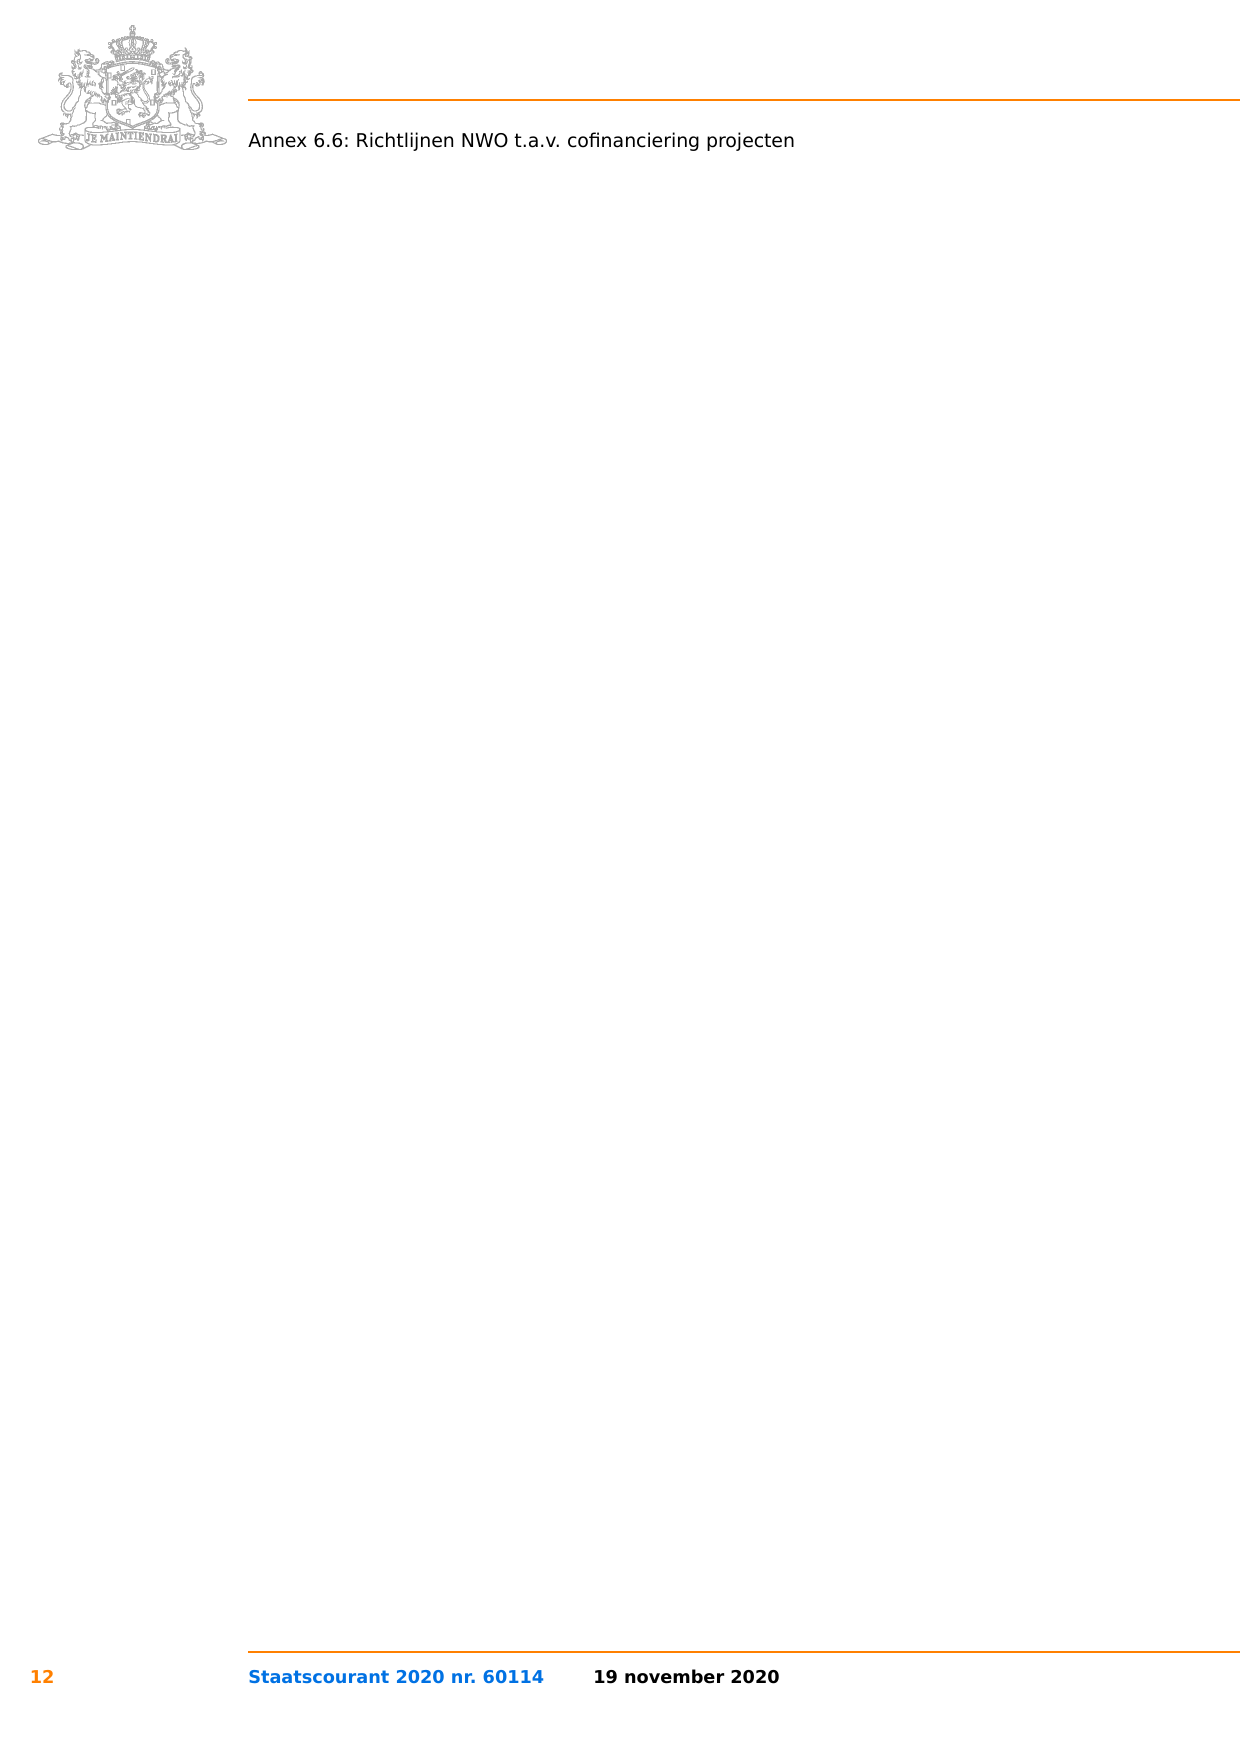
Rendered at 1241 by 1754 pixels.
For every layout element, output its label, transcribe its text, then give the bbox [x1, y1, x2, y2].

picture [38, 25, 227, 150]
text Annex 6.6: Richtlijnen NWO t.a.v. cofinanciering projecten [248, 130, 1163, 152]
